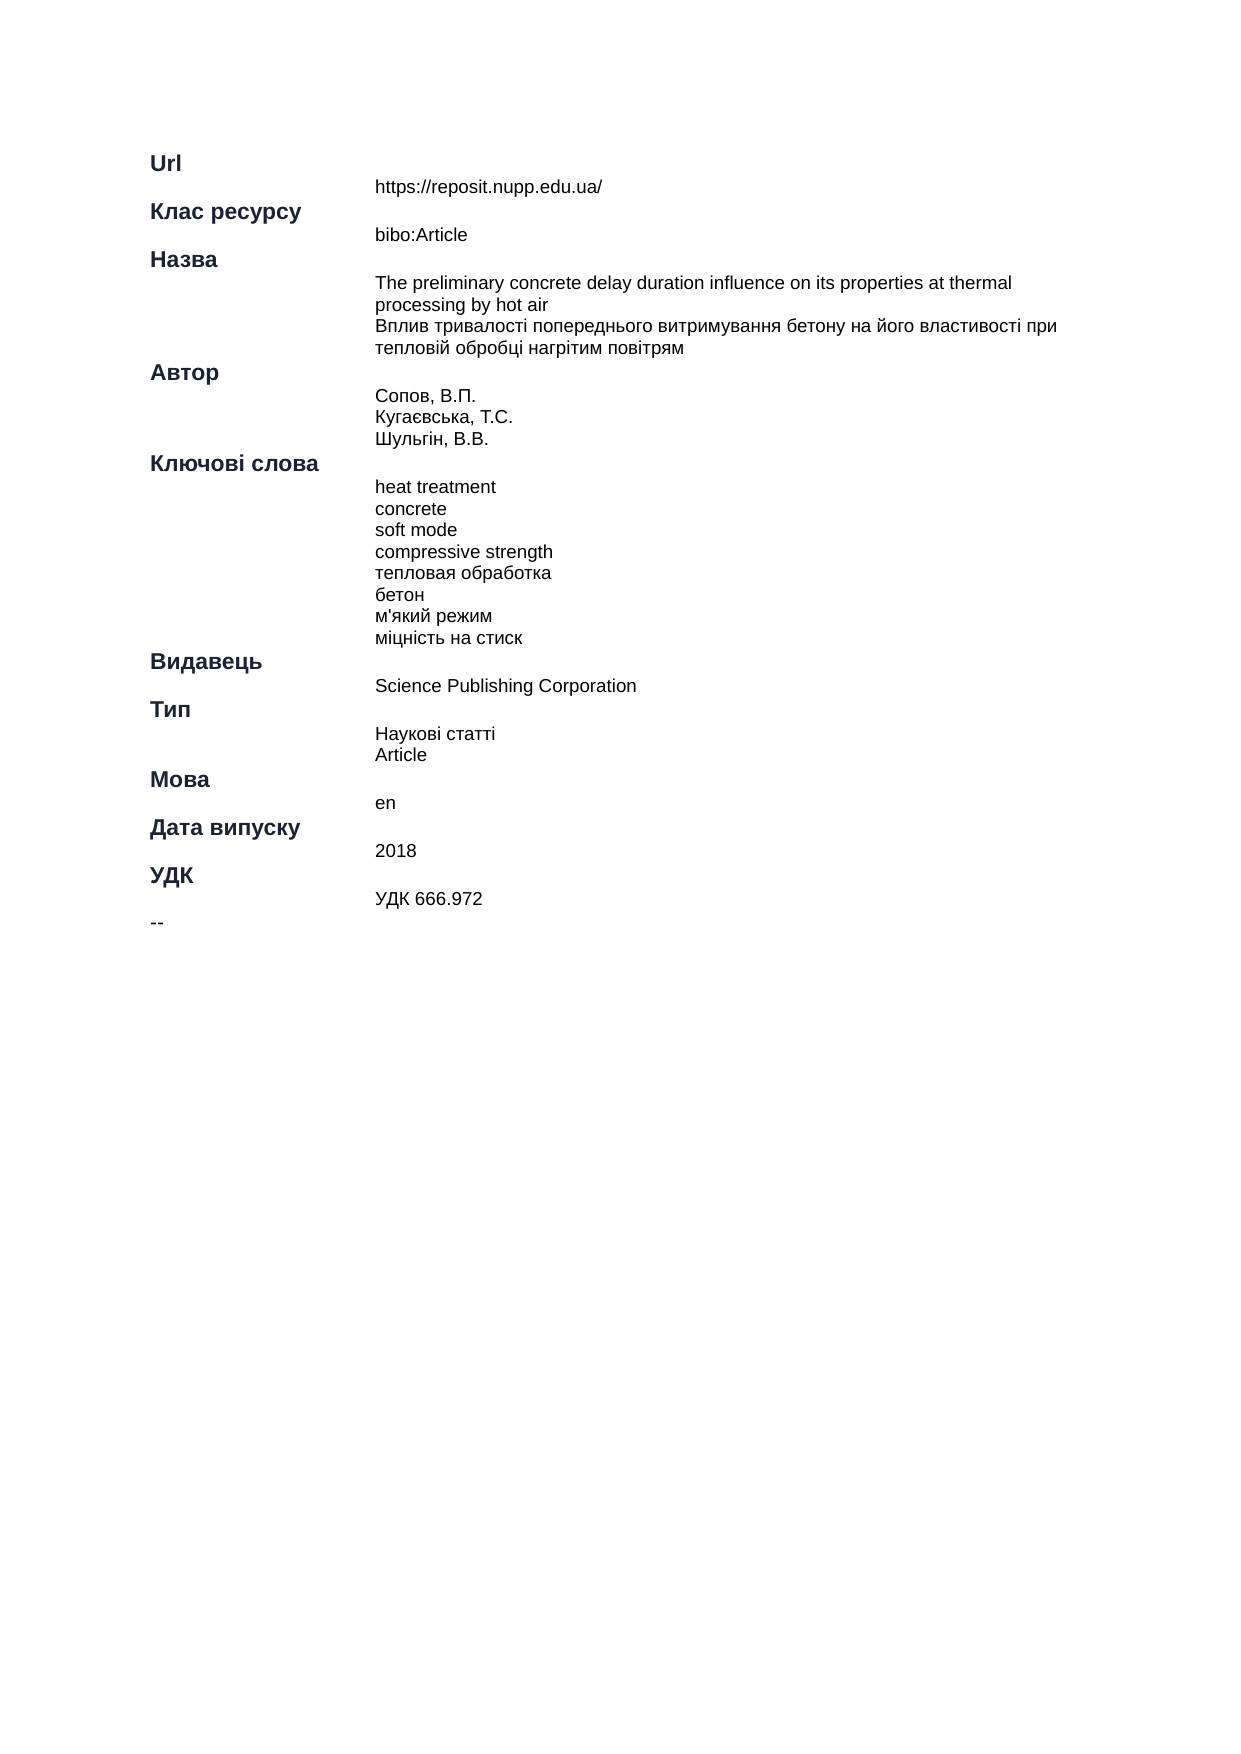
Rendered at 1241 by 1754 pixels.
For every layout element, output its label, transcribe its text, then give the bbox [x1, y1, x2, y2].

text bibo:Article [375, 224, 1090, 246]
text Вплив тривалості попереднього витримування бетону на його властивості при тепловій обробці нагрітим повітрям [375, 315, 1090, 358]
text -- [150, 909, 1090, 933]
text 2018 [375, 840, 1090, 862]
text Наукові статті [375, 723, 1090, 744]
text Клас ресурсу [150, 198, 1090, 224]
text Article [375, 744, 1090, 766]
text м'який режим [375, 605, 1090, 627]
text Мова [150, 766, 1090, 792]
text Сопов, В.П. [375, 385, 1090, 406]
text en [375, 792, 1090, 814]
text Тип [150, 696, 1090, 723]
text https://reposit.nupp.edu.ua/ [375, 176, 1090, 198]
text Видавець [150, 648, 1090, 675]
text Назва [150, 246, 1090, 272]
text Url [150, 150, 1090, 176]
text Ключові слова [150, 449, 1090, 476]
text бетон [375, 584, 1090, 605]
text compressive strength [375, 541, 1090, 562]
text soft mode [375, 519, 1090, 541]
text УДК [150, 862, 1090, 888]
text The preliminary concrete delay duration influence on its properties at thermal processing by hot air [375, 272, 1090, 315]
text Автор [150, 358, 1090, 385]
text Дата випуску [150, 814, 1090, 840]
text тепловая обработка [375, 562, 1090, 584]
text Шульгін, В.В. [375, 428, 1090, 449]
text Science Publishing Corporation [375, 675, 1090, 696]
text heat treatment [375, 476, 1090, 497]
text міцність на стиск [375, 627, 1090, 648]
text concrete [375, 497, 1090, 519]
text УДК 666.972 [375, 888, 1090, 909]
text Кугаєвська, Т.С. [375, 406, 1090, 428]
